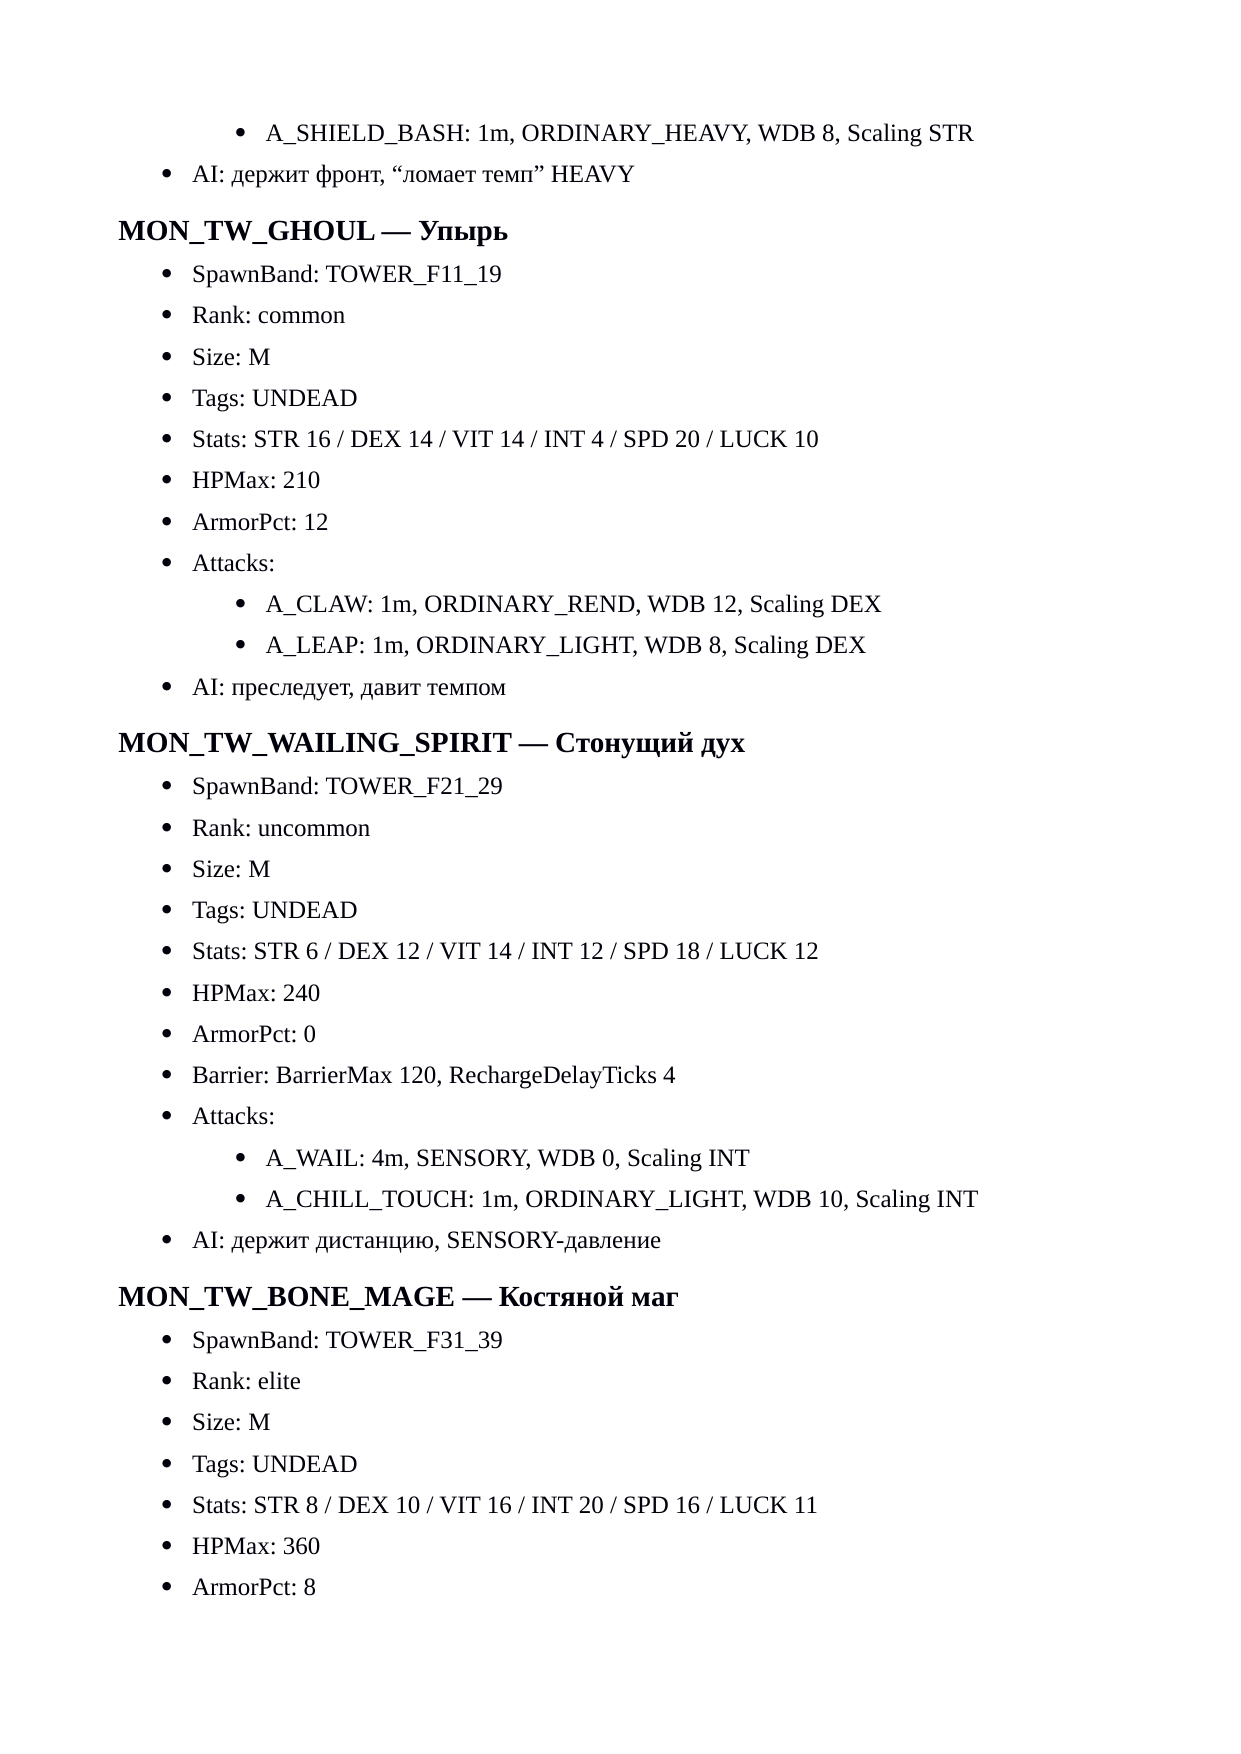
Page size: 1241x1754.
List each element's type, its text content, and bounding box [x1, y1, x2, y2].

list ArmorPct: 8 [162, 1572, 1122, 1601]
list Attacks: [162, 1101, 1122, 1130]
list A_LEAP: 1m, ORDINARY_LIGHT, WDB 8, Scaling DEX [236, 630, 1122, 659]
list ArmorPct: 0 [162, 1019, 1122, 1048]
subtitle MON_TW_WAILING_SPIRIT — Стонущий дух [118, 725, 1122, 759]
list Stats: STR 16 / DEX 14 / VIT 14 / INT 4 / SPD 20 / LUCK 10 [162, 424, 1122, 453]
list A_CLAW: 1m, ORDINARY_REND, WDB 12, Scaling DEX [236, 589, 1122, 618]
list SpawnBand: TOWER_F21_29 [162, 771, 1122, 800]
list Rank: elite [162, 1366, 1122, 1395]
list Rank: common [162, 300, 1122, 329]
list Barrier: BarrierMax 120, RechargeDelayTicks 4 [162, 1060, 1122, 1089]
list AI: держит фронт, “ломает темп” HEAVY [162, 159, 1122, 188]
list Size: M [162, 854, 1122, 883]
list Tags: UNDEAD [162, 1449, 1122, 1477]
list Size: M [162, 1407, 1122, 1436]
list SpawnBand: TOWER_F31_39 [162, 1325, 1122, 1354]
list AI: преследует, давит темпом [162, 672, 1122, 700]
list Size: M [162, 342, 1122, 370]
list A_SHIELD_BASH: 1m, ORDINARY_HEAVY, WDB 8, Scaling STR [236, 118, 1122, 147]
list ArmorPct: 12 [162, 507, 1122, 535]
list Tags: UNDEAD [162, 895, 1122, 924]
list HPMax: 240 [162, 978, 1122, 1006]
list Stats: STR 8 / DEX 10 / VIT 16 / INT 20 / SPD 16 / LUCK 11 [162, 1490, 1122, 1519]
list Tags: UNDEAD [162, 383, 1122, 412]
list HPMax: 210 [162, 465, 1122, 494]
list A_CHILL_TOUCH: 1m, ORDINARY_LIGHT, WDB 10, Scaling INT [236, 1184, 1122, 1213]
list Stats: STR 6 / DEX 12 / VIT 14 / INT 12 / SPD 18 / LUCK 12 [162, 936, 1122, 965]
list HPMax: 360 [162, 1531, 1122, 1560]
subtitle MON_TW_GHOUL — Упырь [118, 213, 1122, 247]
list AI: держит дистанцию, SENSORY-давление [162, 1225, 1122, 1254]
list SpawnBand: TOWER_F11_19 [162, 259, 1122, 288]
list Rank: uncommon [162, 813, 1122, 841]
list Attacks: [162, 548, 1122, 577]
subtitle MON_TW_BONE_MAGE — Костяной маг [118, 1279, 1122, 1312]
list A_WAIL: 4m, SENSORY, WDB 0, Scaling INT [236, 1143, 1122, 1171]
